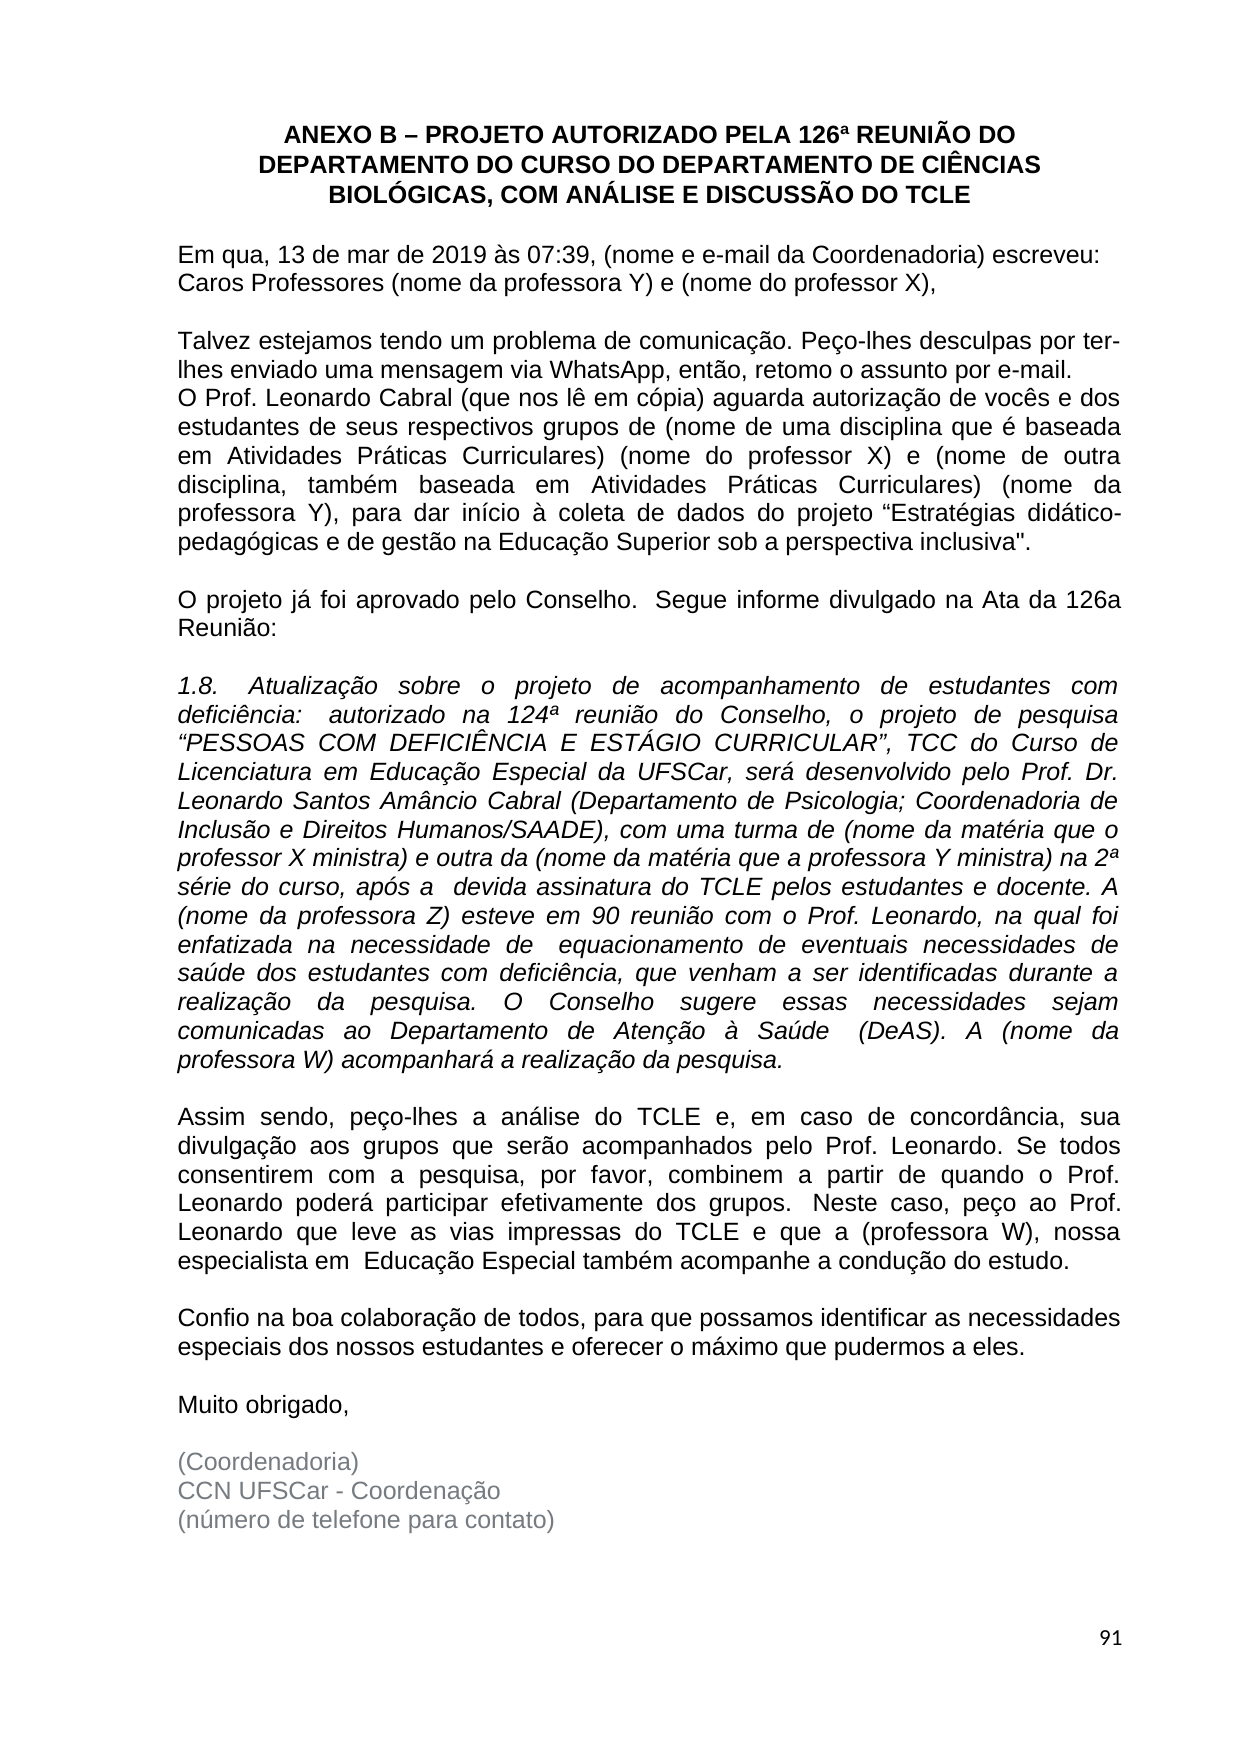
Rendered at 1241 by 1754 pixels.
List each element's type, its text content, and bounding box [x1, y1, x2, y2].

text 1.8. Atualização sobre o projeto de acompanhamento de estudantes com deficiência: autorizado na 124ª reunião do Conselho, o projeto de pesquisa “PESSOAS COM DEFICIÊNCIA E ESTÁGIO CURRICULAR”, TCC do Curso de Licenciatura em Educação Especial da UFSCar, será desenvolvido pelo Prof. Dr. Leonardo Santos Amâncio Cabral (Departamento de Psicologia; Coordenadoria de Inclusão e Direitos Humanos/SAADE), com uma turma de (nome da matéria que o professor X ministra) e outra da (nome da matéria que a professora Y ministra) na 2ª série do curso, após a devida assinatura do TCLE pelos estudantes e docente. A (nome da professora Z) esteve em 90 reunião com o Prof. Leonardo, na qual foi enfatizada na necessidade de equacionamento de eventuais necessidades de saúde dos estudantes com deficiência, que venham a ser identificadas durante a realização da pesquisa. O Conselho sugere essas necessidades sejam comunicadas ao Departamento de Atenção à Saúde (DeAS). A (nome da professora W) acompanhará a realização da pesquisa. [177, 671, 1122, 1073]
text O projeto já foi aprovado pelo Conselho. Segue informe divulgado na Ata da 126a Reunião: [177, 584, 1122, 642]
text Assim sendo, peço-lhes a análise do TCLE e, em caso de concordância, sua divulgação aos grupos que serão acompanhados pelo Prof. Leonardo. Se todos consentirem com a pesquisa, por favor, combinem a partir de quando o Prof. Leonardo poderá participar efetivamente dos grupos. Neste caso, peço ao Prof. Leonardo que leve as vias impressas do TCLE e que a (professora W), nossa especialista em Educação Especial também acompanhe a condução do estudo. [177, 1102, 1122, 1274]
text Talvez estejamos tendo um problema de comunicação. Peço-lhes desculpas por ter-lhes enviado uma mensagem via WhatsApp, então, retomo o assunto por e-mail. [177, 326, 1122, 383]
text Muito obrigado, [177, 1389, 1122, 1418]
subtitle ANEXO B – PROJETO AUTORIZADO PELA 126ª REUNIÃO DO DEPARTAMENTO DO CURSO DO DEPARTAMENTO DE CIÊNCIAS BIOLÓGICAS, COM ANÁLISE E DISCUSSÃO DO TCLE [177, 119, 1122, 209]
text (número de telefone para contato) [177, 1504, 1122, 1533]
text Caros Professores (nome da professora Y) e (nome do professor X), [177, 268, 1122, 297]
text Em qua, 13 de mar de 2019 às 07:39, (nome e e-mail da Coordenadoria) escreveu: [177, 239, 1122, 268]
text (Coordenadoria) [177, 1447, 1122, 1476]
text CCN UFSCar - Coordenação [177, 1476, 1122, 1504]
text O Prof. Leonardo Cabral (que nos lê em cópia) aguarda autorização de vocês e dos estudantes de seus respectivos grupos de (nome de uma disciplina que é baseada em Atividades Práticas Curriculares) (nome do professor X) e (nome de outra disciplina, também baseada em Atividades Práticas Curriculares) (nome da professora Y), para dar início à coleta de dados do projeto “Estratégias didático-pedagógicas e de gestão na Educação Superior sob a perspectiva inclusiva". [177, 383, 1122, 556]
text Confio na boa colaboração de todos, para que possamos identificar as necessidades especiais dos nossos estudantes e oferecer o máximo que pudermos a eles. [177, 1303, 1122, 1361]
